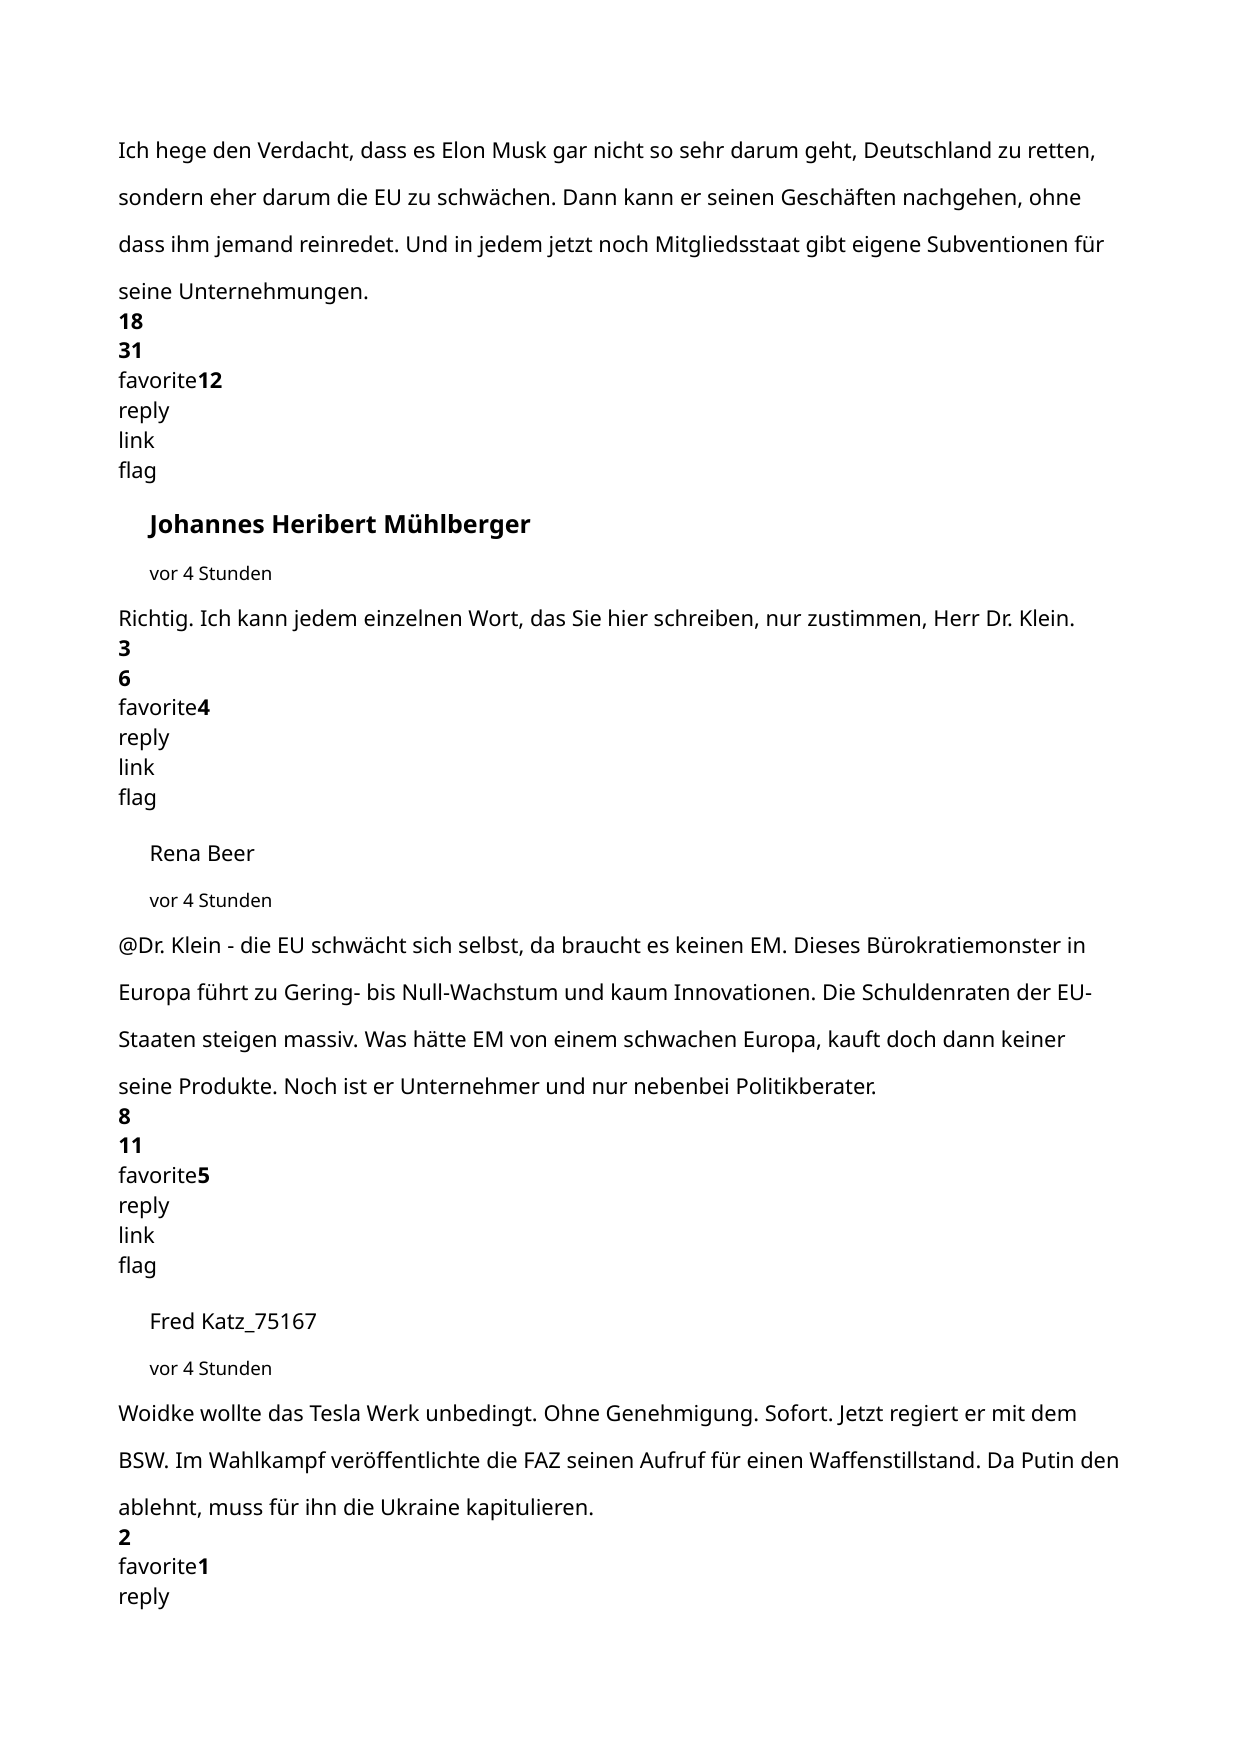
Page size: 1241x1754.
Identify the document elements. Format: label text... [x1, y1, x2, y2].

text reply [118, 395, 1122, 425]
text favorite5 [118, 1160, 1122, 1190]
text Rena Beer [149, 827, 1114, 868]
text 8 [118, 1101, 1122, 1130]
text Fred Katz_75167 [149, 1295, 1114, 1336]
text Johannes Heribert Mühlberger [149, 500, 1114, 541]
text favorite4 [118, 692, 1122, 722]
text vor 4 Stunden [149, 883, 1122, 913]
text link [118, 1220, 1122, 1249]
text link [118, 425, 1122, 454]
text Woidke wollte das Tesla Werk unbedingt. Ohne Genehmigung. Sofort. Jetzt regiert er mit dem BSW. Im Wahlkampf veröffentlichte die FAZ seinen Aufruf für einen Waffenstillstand. Da Putin den ablehnt, muss für ihn die Ukraine kapitulieren. [118, 1381, 1122, 1522]
text reply [118, 722, 1122, 752]
text vor 4 Stunden [149, 556, 1122, 586]
text flag [118, 1249, 1122, 1279]
text favorite1 [118, 1551, 1122, 1581]
text flag [118, 782, 1122, 812]
text Ich hege den Verdacht, dass es Elon Musk gar nicht so sehr darum geht, Deutschland zu retten, sondern eher darum die EU zu schwächen. Dann kann er seinen Geschäften nachgehen, ohne dass ihm jemand reinredet. Und in jedem jetzt noch Mitgliedsstaat gibt eigene Subventionen für seine Unternehmungen. [118, 118, 1122, 306]
text reply [118, 1581, 1122, 1611]
text reply [118, 1190, 1122, 1220]
text favorite12 [118, 365, 1122, 395]
text 18 [118, 306, 1122, 335]
text 3 [118, 633, 1122, 663]
text 31 [118, 335, 1122, 365]
text 11 [118, 1130, 1122, 1160]
text @Dr. Klein - die EU schwächt sich selbst, da braucht es keinen EM. Dieses Bürokratiemonster in Europa führt zu Gering- bis Null-Wachstum und kaum Innovationen. Die Schuldenraten der EU-Staaten steigen massiv. Was hätte EM von einem schwachen Europa, kauft doch dann keiner seine Produkte. Noch ist er Unternehmer und nur nebenbei Politikberater. [118, 913, 1122, 1101]
text 2 [118, 1522, 1122, 1551]
text vor 4 Stunden [149, 1351, 1122, 1381]
text link [118, 752, 1122, 782]
text Richtig. Ich kann jedem einzelnen Wort, das Sie hier schreiben, nur zustimmen, Herr Dr. Klein. [118, 586, 1122, 633]
text 6 [118, 663, 1122, 692]
text flag [118, 454, 1122, 484]
